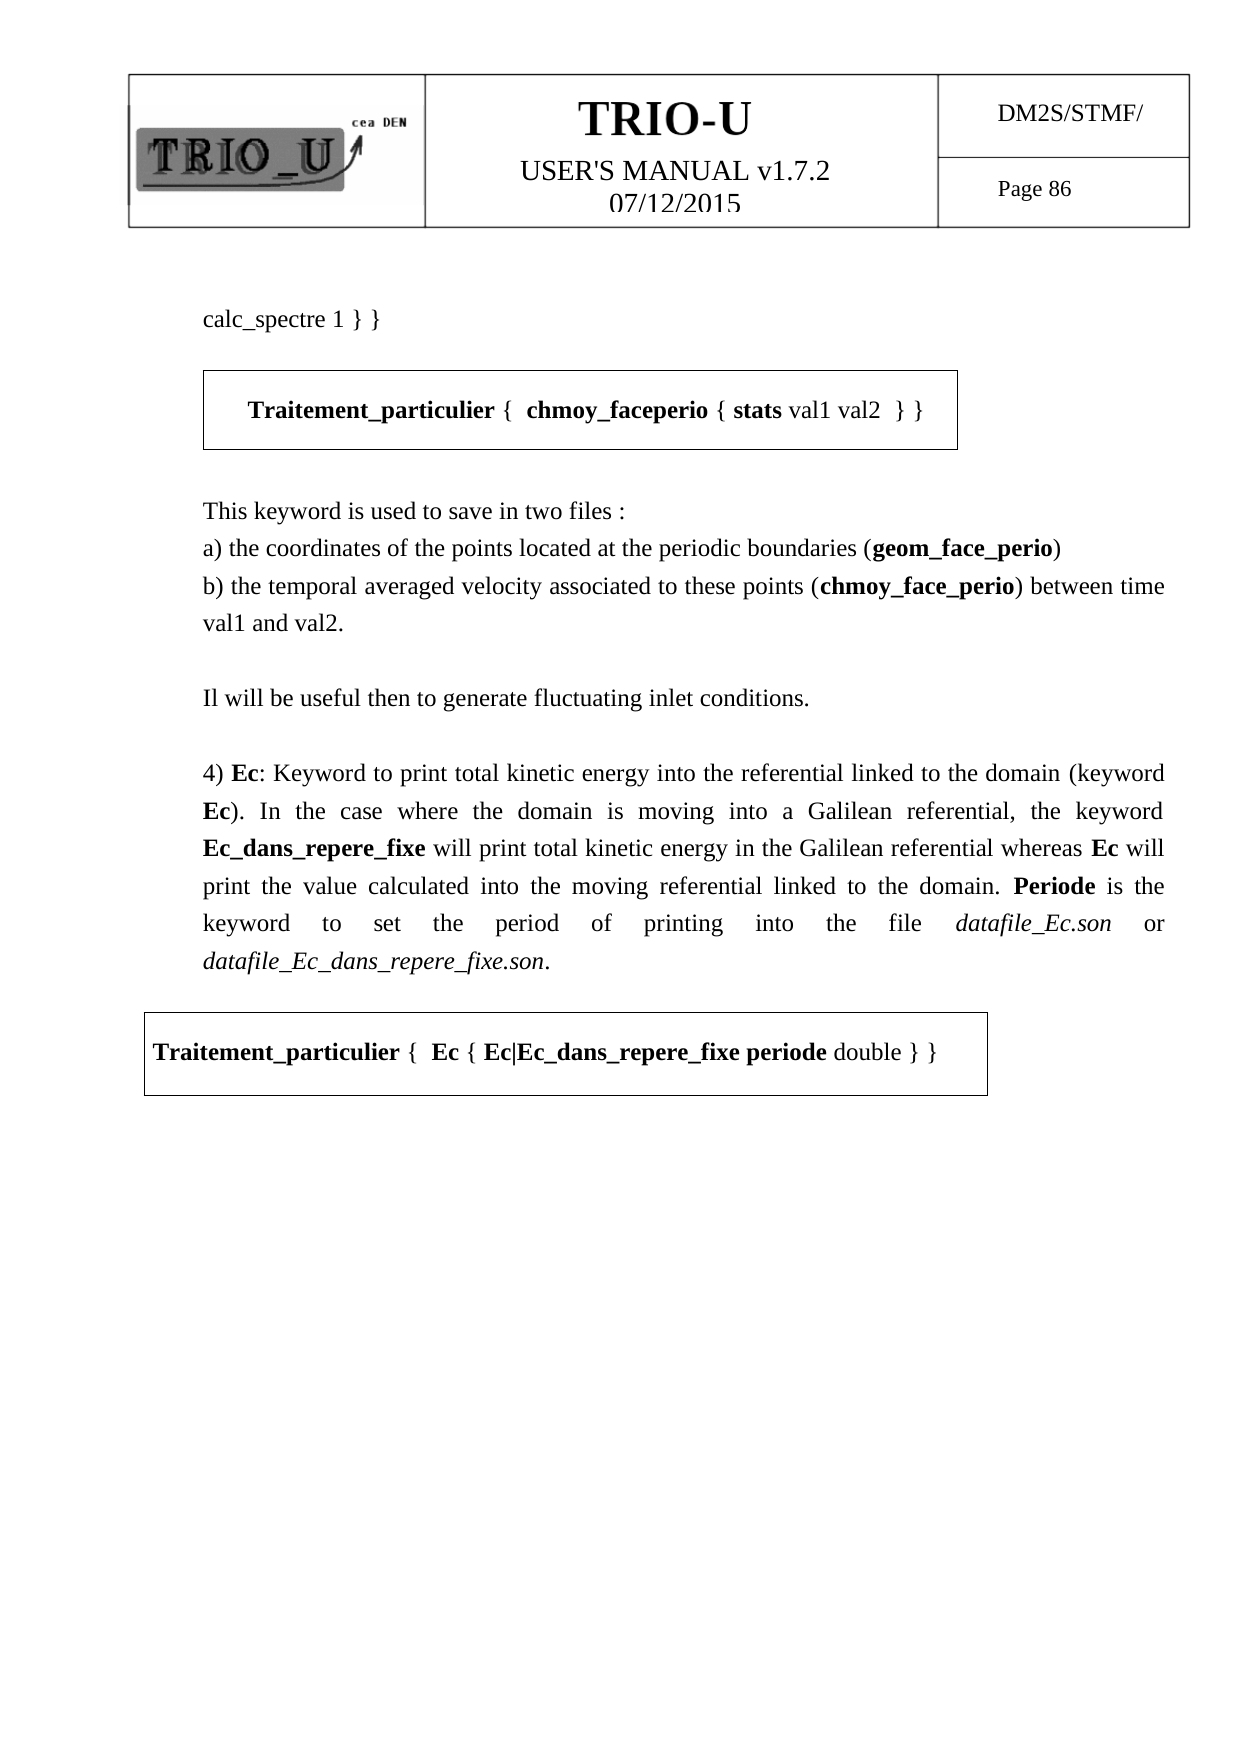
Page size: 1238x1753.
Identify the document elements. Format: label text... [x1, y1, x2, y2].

text 4) Ec: Keyword to print total kinetic energy into the referential linked to the domain (keyword Ec). In the case where the domain is moving into a Galilean referential, the keyword Ec_dans_repere_fixe will print total kinetic energy in the Galilean referential whereas Ec will print the value calculated into the moving referential linked to the domain. Periode is the keyword to set the period of printing into the file datafile_Ec.son or datafile_Ec_dans_repere_fixe.son. [203, 749, 1165, 974]
text calc_spectre 1 } } [203, 295, 1165, 333]
text a) the coordinates of the points located at the periodic boundaries (geom_face_perio) [203, 524, 1165, 562]
table_header Traitement_particulier { chmoy_faceperio { stats val1 val2 } } [204, 371, 957, 448]
table_header Traitement_particulier { Ec { Ec|Ec_dans_repere_fixe periode double } } [145, 1013, 987, 1095]
text Il will be useful then to generate fluctuating inlet conditions. [203, 674, 1165, 712]
text b) the temporal averaged velocity associated to these points (chmoy_face_perio) between time val1 and val2. [203, 562, 1165, 637]
text This keyword is used to save in two files : [203, 487, 1165, 524]
